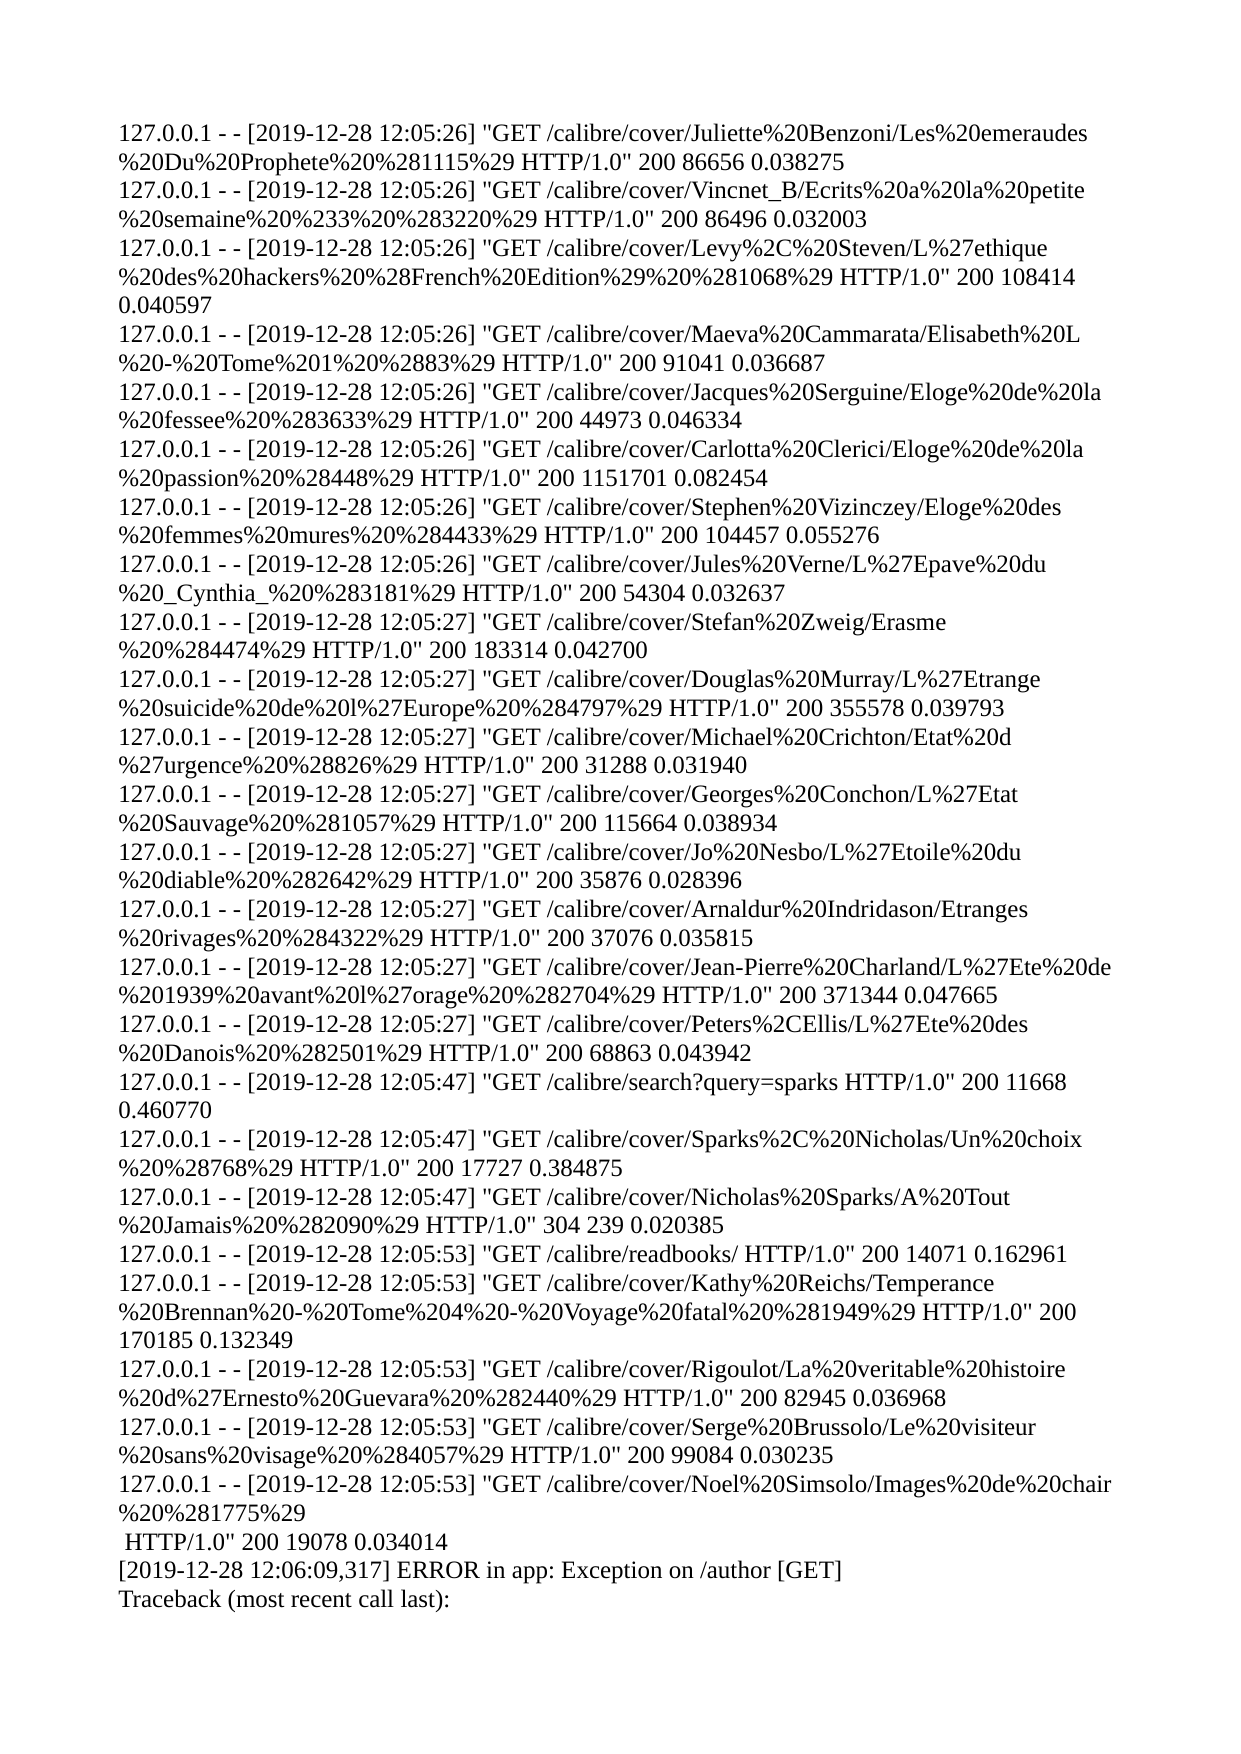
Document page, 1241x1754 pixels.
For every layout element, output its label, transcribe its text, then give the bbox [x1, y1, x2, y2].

text 127.0.0.1 - - [2019-12-28 12:05:26] "GET /calibre/cover/Juliette%20Benzoni/Les%20emeraudes%20Du%20Prophete%20%281115%29 HTTP/1.0" 200 86656 0.038275 127.0.0.1 - - [2019-12-28 12:05:26] "GET /calibre/cover/Vincnet_B/Ecrits%20a%20la%20petite%20semaine%20%233%20%283220%29 HTTP/1.0" 200 86496 0.032003 127.0.0.1 - - [2019-12-28 12:05:26] "GET /calibre/cover/Levy%2C%20Steven/L%27ethique%20des%20hackers%20%28French%20Edition%29%20%281068%29 HTTP/1.0" 200 108414 0.040597 127.0.0.1 - - [2019-12-28 12:05:26] "GET /calibre/cover/Maeva%20Cammarata/Elisabeth%20L%20-%20Tome%201%20%2883%29 HTTP/1.0" 200 91041 0.036687 127.0.0.1 - - [2019-12-28 12:05:26] "GET /calibre/cover/Jacques%20Serguine/Eloge%20de%20la%20fessee%20%283633%29 HTTP/1.0" 200 44973 0.046334 127.0.0.1 - - [2019-12-28 12:05:26] "GET /calibre/cover/Carlotta%20Clerici/Eloge%20de%20la%20passion%20%28448%29 HTTP/1.0" 200 1151701 0.082454 127.0.0.1 - - [2019-12-28 12:05:26] "GET /calibre/cover/Stephen%20Vizinczey/Eloge%20des%20femmes%20mures%20%284433%29 HTTP/1.0" 200 104457 0.055276 127.0.0.1 - - [2019-12-28 12:05:26] "GET /calibre/cover/Jules%20Verne/L%27Epave%20du%20_Cynthia_%20%283181%29 HTTP/1.0" 200 54304 0.032637 127.0.0.1 - - [2019-12-28 12:05:27] "GET /calibre/cover/Stefan%20Zweig/Erasme%20%284474%29 HTTP/1.0" 200 183314 0.042700 127.0.0.1 - - [2019-12-28 12:05:27] "GET /calibre/cover/Douglas%20Murray/L%27Etrange%20suicide%20de%20l%27Europe%20%284797%29 HTTP/1.0" 200 355578 0.039793 127.0.0.1 - - [2019-12-28 12:05:27] "GET /calibre/cover/Michael%20Crichton/Etat%20d%27urgence%20%28826%29 HTTP/1.0" 200 31288 0.031940 127.0.0.1 - - [2019-12-28 12:05:27] "GET /calibre/cover/Georges%20Conchon/L%27Etat%20Sauvage%20%281057%29 HTTP/1.0" 200 115664 0.038934 127.0.0.1 - - [2019-12-28 12:05:27] "GET /calibre/cover/Jo%20Nesbo/L%27Etoile%20du%20diable%20%282642%29 HTTP/1.0" 200 35876 0.028396 127.0.0.1 - - [2019-12-28 12:05:27] "GET /calibre/cover/Arnaldur%20Indridason/Etranges%20rivages%20%284322%29 HTTP/1.0" 200 37076 0.035815 127.0.0.1 - - [2019-12-28 12:05:27] "GET /calibre/cover/Jean-Pierre%20Charland/L%27Ete%20de%201939%20avant%20l%27orage%20%282704%29 HTTP/1.0" 200 371344 0.047665 127.0.0.1 - - [2019-12-28 12:05:27] "GET /calibre/cover/Peters%2CEllis/L%27Ete%20des%20Danois%20%282501%29 HTTP/1.0" 200 68863 0.043942 127.0.0.1 - - [2019-12-28 12:05:47] "GET /calibre/search?query=sparks HTTP/1.0" 200 11668 0.460770 127.0.0.1 - - [2019-12-28 12:05:47] "GET /calibre/cover/Sparks%2C%20Nicholas/Un%20choix%20%28768%29 HTTP/1.0" 200 17727 0.384875 127.0.0.1 - - [2019-12-28 12:05:47] "GET /calibre/cover/Nicholas%20Sparks/A%20Tout%20Jamais%20%282090%29 HTTP/1.0" 304 239 0.020385 127.0.0.1 - - [2019-12-28 12:05:53] "GET /calibre/readbooks/ HTTP/1.0" 200 14071 0.162961 127.0.0.1 - - [2019-12-28 12:05:53] "GET /calibre/cover/Kathy%20Reichs/Temperance%20Brennan%20-%20Tome%204%20-%20Voyage%20fatal%20%281949%29 HTTP/1.0" 200 170185 0.132349 127.0.0.1 - - [2019-12-28 12:05:53] "GET /calibre/cover/Rigoulot/La%20veritable%20histoire%20d%27Ernesto%20Guevara%20%282440%29 HTTP/1.0" 200 82945 0.036968 127.0.0.1 - - [2019-12-28 12:05:53] "GET /calibre/cover/Serge%20Brussolo/Le%20visiteur%20sans%20visage%20%284057%29 HTTP/1.0" 200 99084 0.030235 127.0.0.1 - - [2019-12-28 12:05:53] "GET /calibre/cover/Noel%20Simsolo/Images%20de%20chair%20%281775%29 [118, 118, 1122, 1527]
text HTTP/1.0" 200 19078 0.034014 [2019-12-28 12:06:09,317] ERROR in app: Exception on /author [GET] Traceback (most recent call last): [118, 1527, 1122, 1613]
